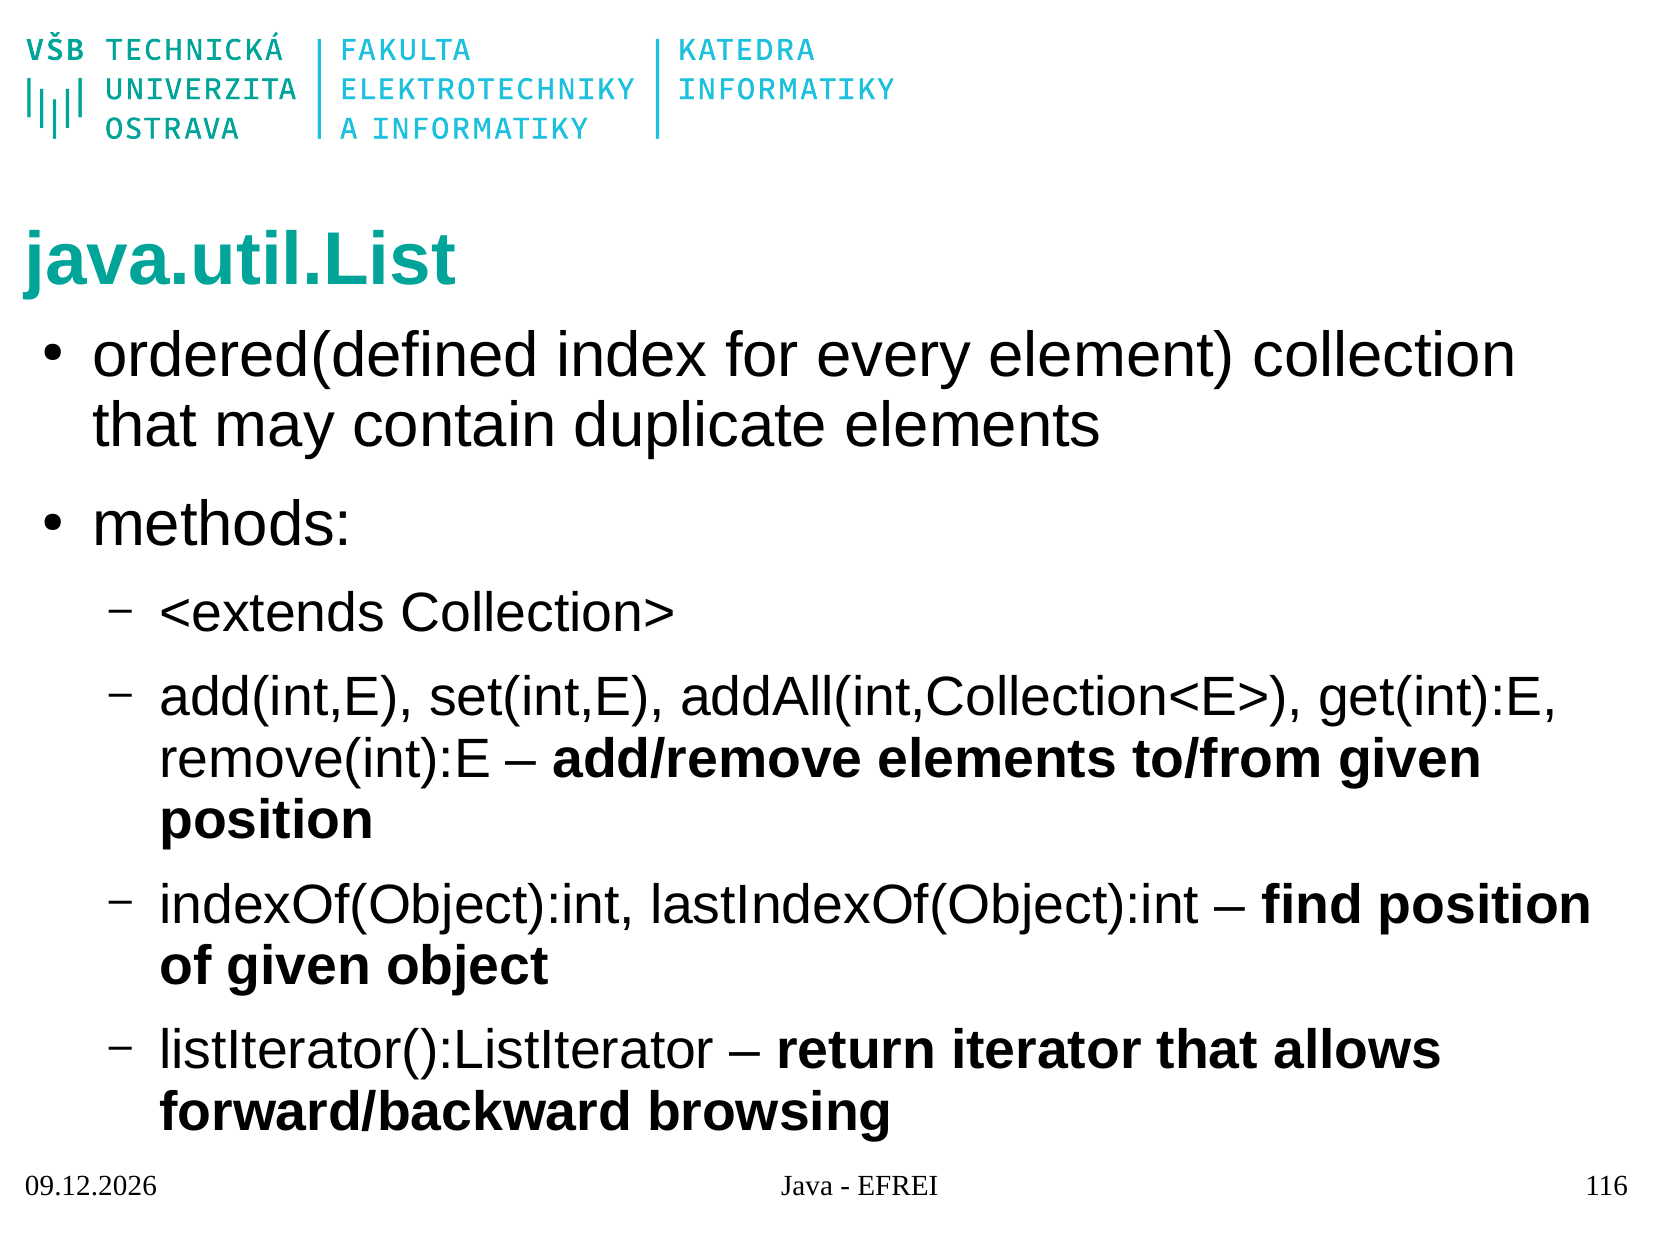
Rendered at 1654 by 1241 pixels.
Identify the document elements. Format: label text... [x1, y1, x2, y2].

title java.util.List [24, 169, 1629, 300]
list ordered(defined index for every element) collection that may contain duplicate elements methods: <extends Collection> add(int,E), set(int,E), addAll(int,Collection<E>), get(int):E, remove(int):E – add/remove elements to/from given position indexOf(Object):int, lastIndexOf(Object):int – find position of given object listIterator():ListIterator – return iterator that allows forward/backward browsing [24, 318, 1629, 1146]
picture [26, 31, 894, 139]
